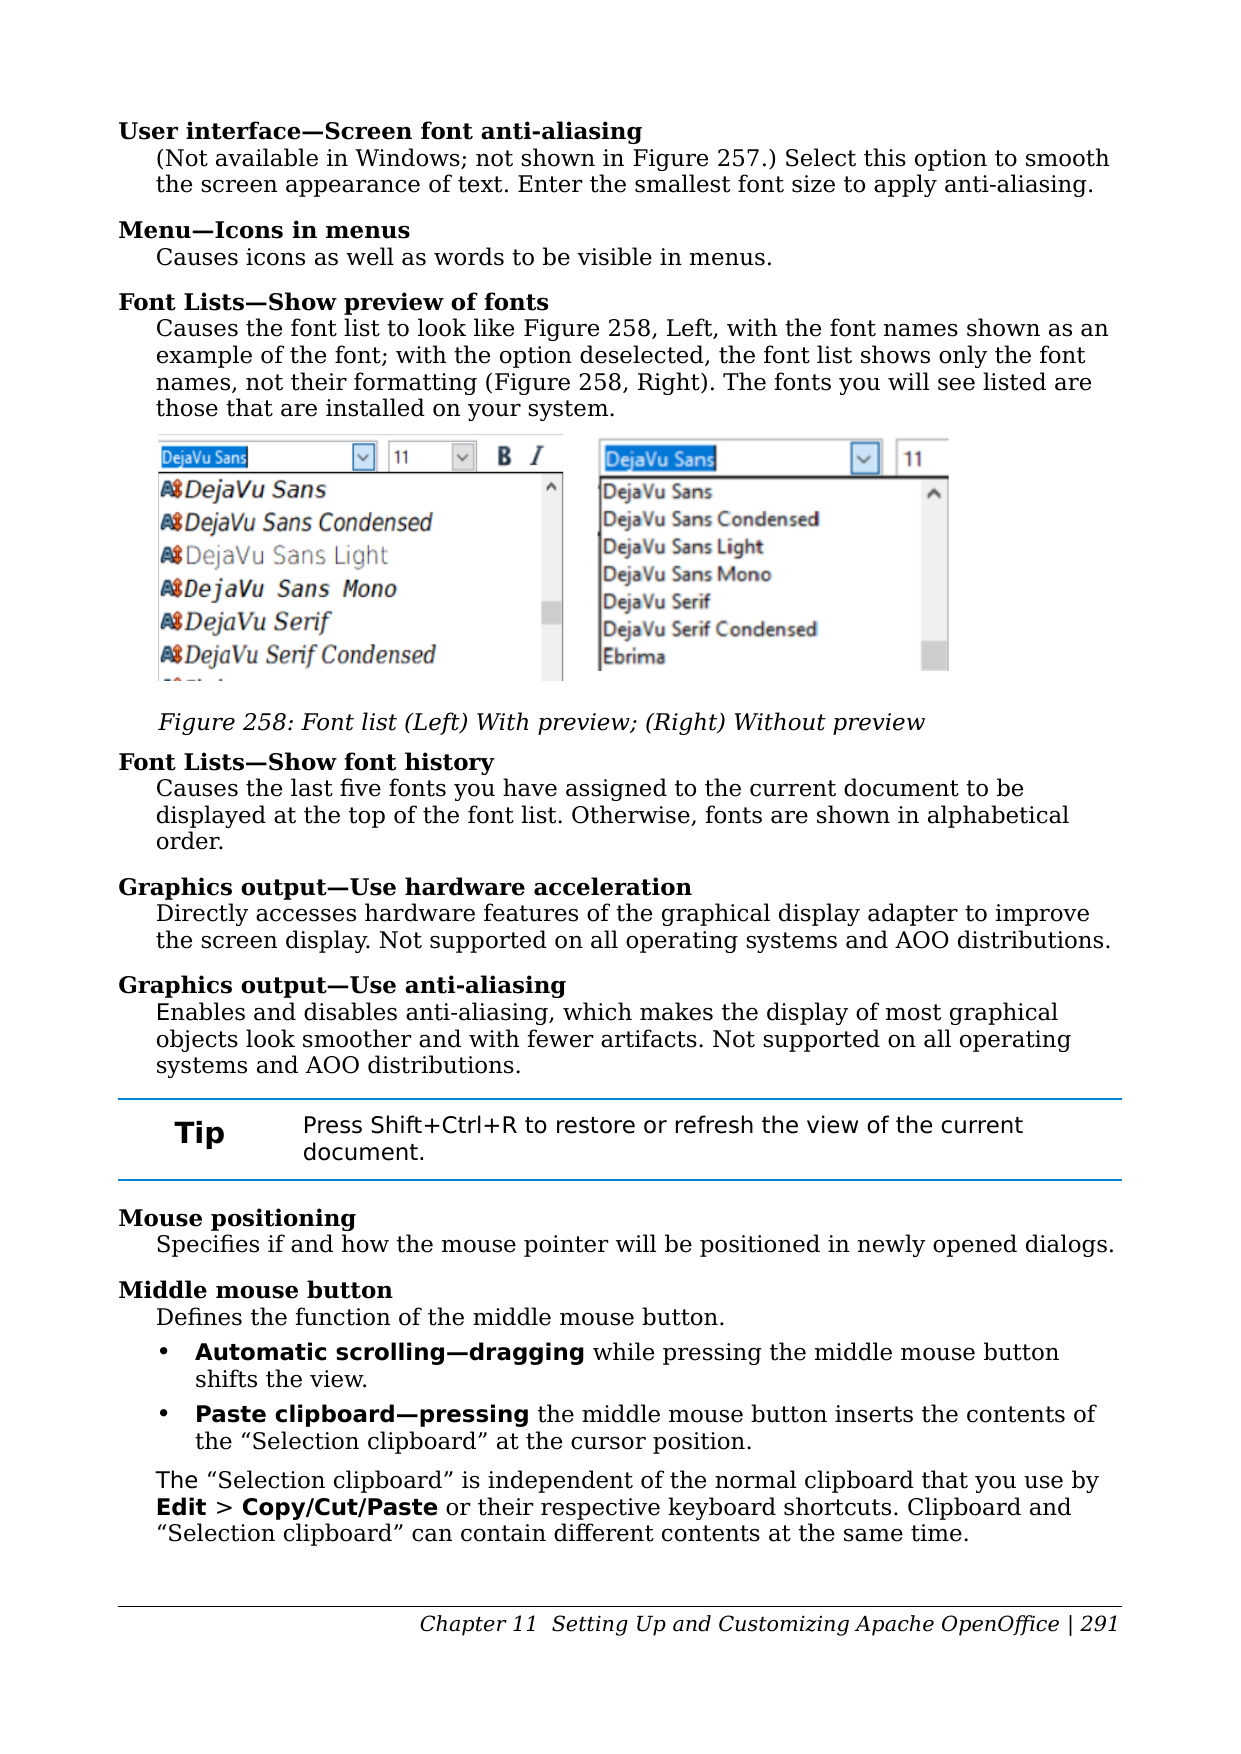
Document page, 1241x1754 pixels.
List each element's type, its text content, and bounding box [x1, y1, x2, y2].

text Causes the last five fonts you have assigned to the current document to be displayed at the top of the font list. Otherwise, fonts are shown in alphabetical order. [156, 775, 1122, 855]
list Paste clipboard—pressing the middle mouse button inserts the contents of the “Selection clipboard” at the cursor position. [156, 1399, 1122, 1455]
text Mouse positioning [118, 1205, 1122, 1232]
text Enables and disables anti-aliasing, which makes the display of most graphical objects look smoother and with fewer artifacts. Not supported on all operating systems and AOO distributions. [156, 999, 1122, 1079]
text Font Lists—Show font history [118, 748, 1122, 775]
text Directly accesses hardware features of the graphical display adapter to improve the screen display. Not supported on all operating systems and AOO distributions. [156, 901, 1122, 954]
text Font Lists—Show preview of fonts [118, 289, 1122, 316]
text Causes icons as well as words to be visible in menus. [156, 244, 1122, 270]
text Graphics output—Use hardware acceleration [118, 874, 1122, 901]
text Menu—Icons in menus [118, 217, 1122, 244]
text The “Selection clipboard” is independent of the normal clipboard that you use by Edit > Copy/Cut/Paste or their respective keyboard shortcuts. Clipboard and “Selection clipboard” can contain different contents at the same time. [156, 1467, 1122, 1547]
table_header [589, 435, 957, 709]
table_header [158, 435, 589, 709]
list Automatic scrolling—dragging while pressing the middle mouse button shifts the view. [156, 1337, 1122, 1393]
table_header Press Shift+Ctrl+R to restore or refresh the view of the current document. [281, 1100, 1122, 1179]
table_cell Figure 258: Font list (Left) With preview; (Right) Without preview [158, 709, 957, 742]
text Causes the font list to look like Figure 258, Left, with the font names shown as an example of the font; with the option deselected, the font list shows only the font names, not their formatting (Figure 258, Right). The fonts you will see listed are those that are installed on your system. [156, 316, 1122, 422]
table_header Tip [118, 1100, 281, 1179]
text User interface—Screen font anti-aliasing [118, 118, 1122, 145]
text Middle mouse button [118, 1277, 1122, 1304]
text (Not available in Windows; not shown in Figure 257.) Select this option to smooth the screen appearance of text. Enter the smallest font size to apply anti-aliasing. [156, 145, 1122, 198]
text Specifies if and how the mouse pointer will be positioned in newly opened dialogs. [156, 1232, 1122, 1258]
picture [597, 434, 949, 671]
text Graphics output—Use anti-aliasing [118, 972, 1122, 999]
picture [158, 434, 564, 681]
text Defines the function of the middle mouse button. [156, 1304, 1122, 1330]
